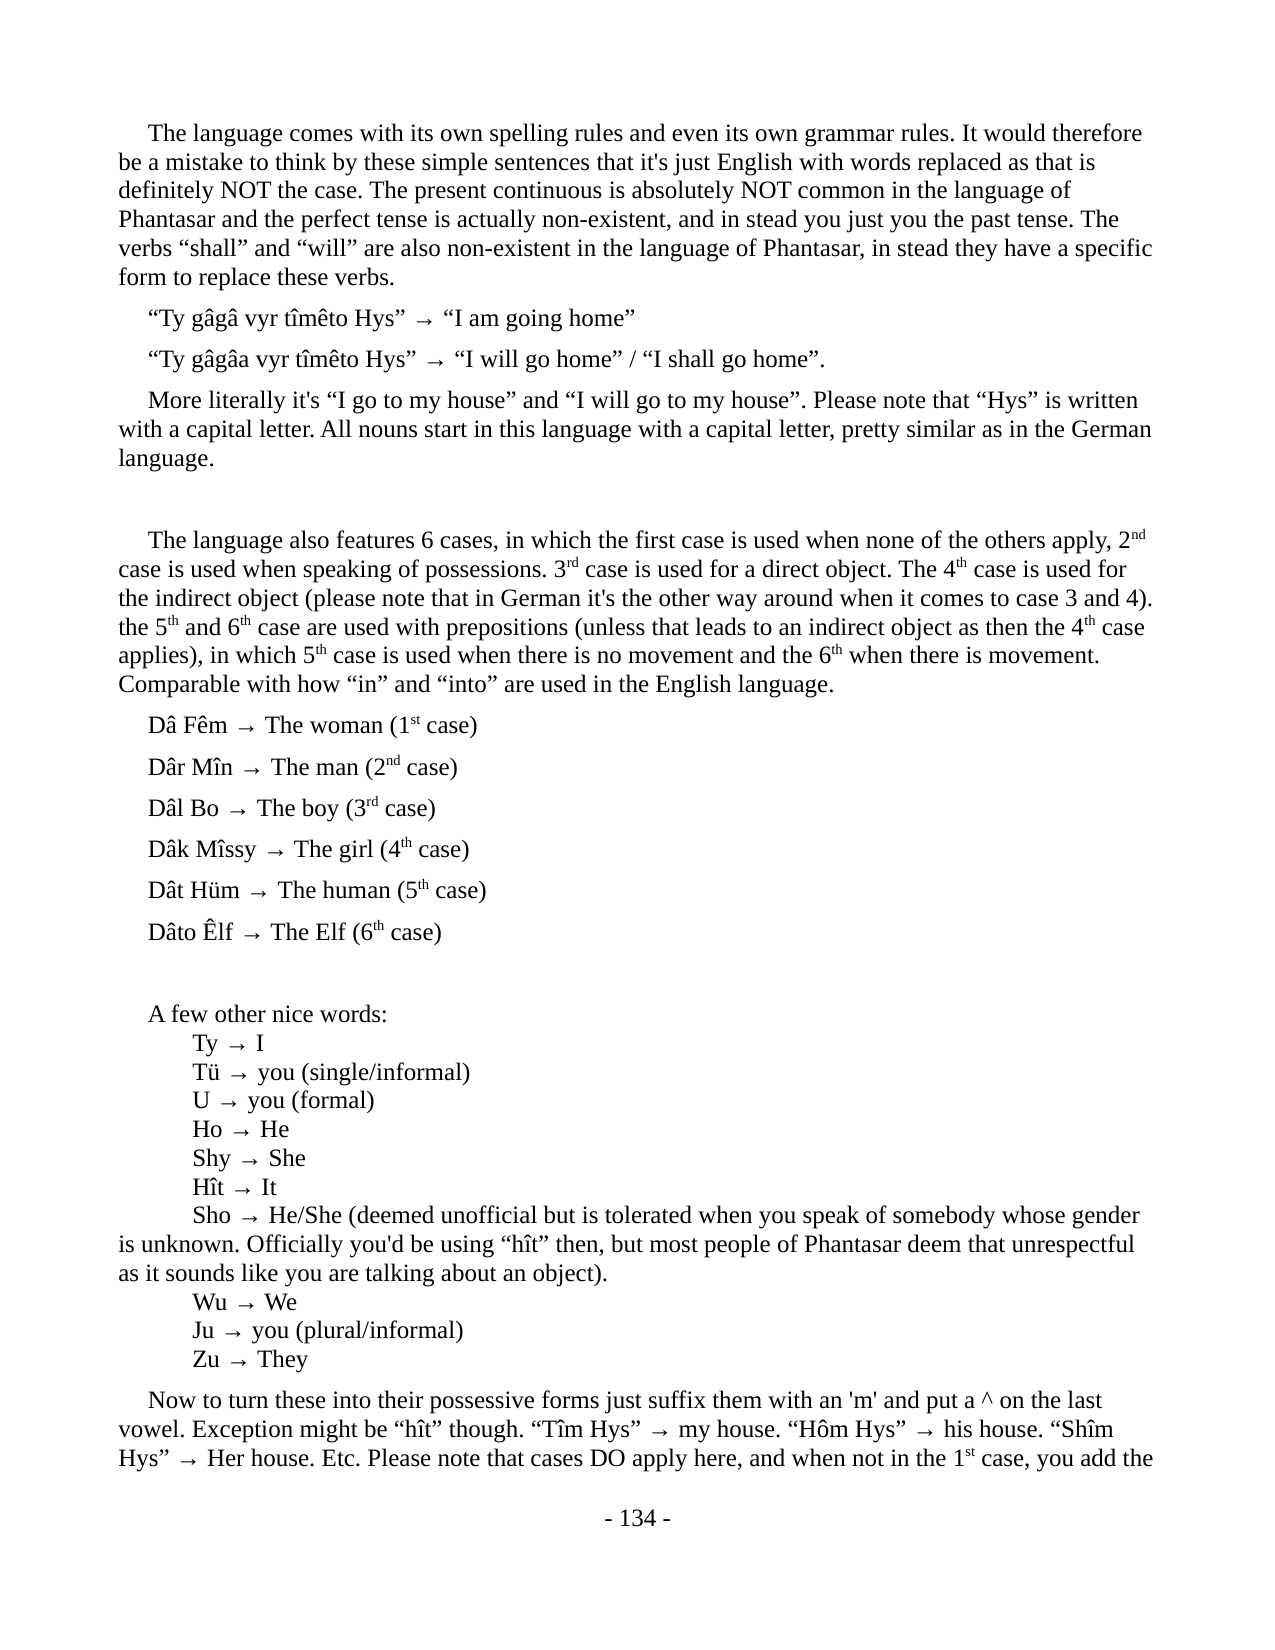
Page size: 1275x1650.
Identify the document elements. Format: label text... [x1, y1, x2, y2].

text Dâ Fêm → The woman (1st case) [118, 711, 1157, 739]
text A few other nice words: Ty → I Tü → you (single/informal) U → you (formal) Ho → He Shy → She Hît → It Sho → He/She (deemed unofficial but is tolerated when you speak of somebody whose gender is unknown. Officially you'd be using “hît” then, but most people of Phantasar deem that unrespectful as it sounds like you are talking about an object). Wu → We Ju → you (plural/informal) Zu → They [118, 999, 1157, 1373]
text Dâto Êlf → The Elf (6th case) [118, 917, 1157, 946]
text “Ty gâgâa vyr tîmêto Hys” → “I will go home” / “I shall go home”. [118, 344, 1157, 373]
text The language comes with its own spelling rules and even its own grammar rules. It would therefore be a mistake to think by these simple sentences that it's just English with words replaced as that is definitely NOT the case. The present continuous is absolutely NOT common in the language of Phantasar and the perfect tense is actually non-existent, and in stead you just you the past tense. The verbs “shall” and “will” are also non-existent in the language of Phantasar, in stead they have a specific form to replace these verbs. [118, 118, 1157, 291]
text Now to turn these into their possessive forms just suffix them with an 'm' and put a ^ on the last vowel. Exception might be “hît” though. “Tîm Hys” → my house. “Hôm Hys” → his house. “Shîm Hys” → Her house. Etc. Please note that cases DO apply here, and when not in the 1st case, you add the [118, 1386, 1157, 1472]
text Dâr Mîn → The man (2nd case) [118, 752, 1157, 781]
text Dâl Bo → The boy (3rd case) [118, 793, 1157, 822]
text The language also features 6 cases, in which the first case is used when none of the others apply, 2nd case is used when speaking of possessions. 3rd case is used for a direct object. The 4th case is used for the indirect object (please note that in German it's the other way around when it comes to case 3 and 4). the 5th and 6th case are used with prepositions (unless that leads to an indirect object as then the 4th case applies), in which 5th case is used when there is no movement and the 6th when there is movement. Comparable with how “in” and “into” are used in the English language. [118, 526, 1157, 698]
text “Ty gâgâ vyr tîmêto Hys” → “I am going home” [118, 303, 1157, 332]
text Dâk Mîssy → The girl (4th case) [118, 834, 1157, 863]
text More literally it's “I go to my house” and “I will go to my house”. Please note that “Hys” is written with a capital letter. All nouns start in this language with a capital letter, pretty similar as in the German language. [118, 386, 1157, 472]
text Dât Hüm → The human (5th case) [118, 876, 1157, 904]
